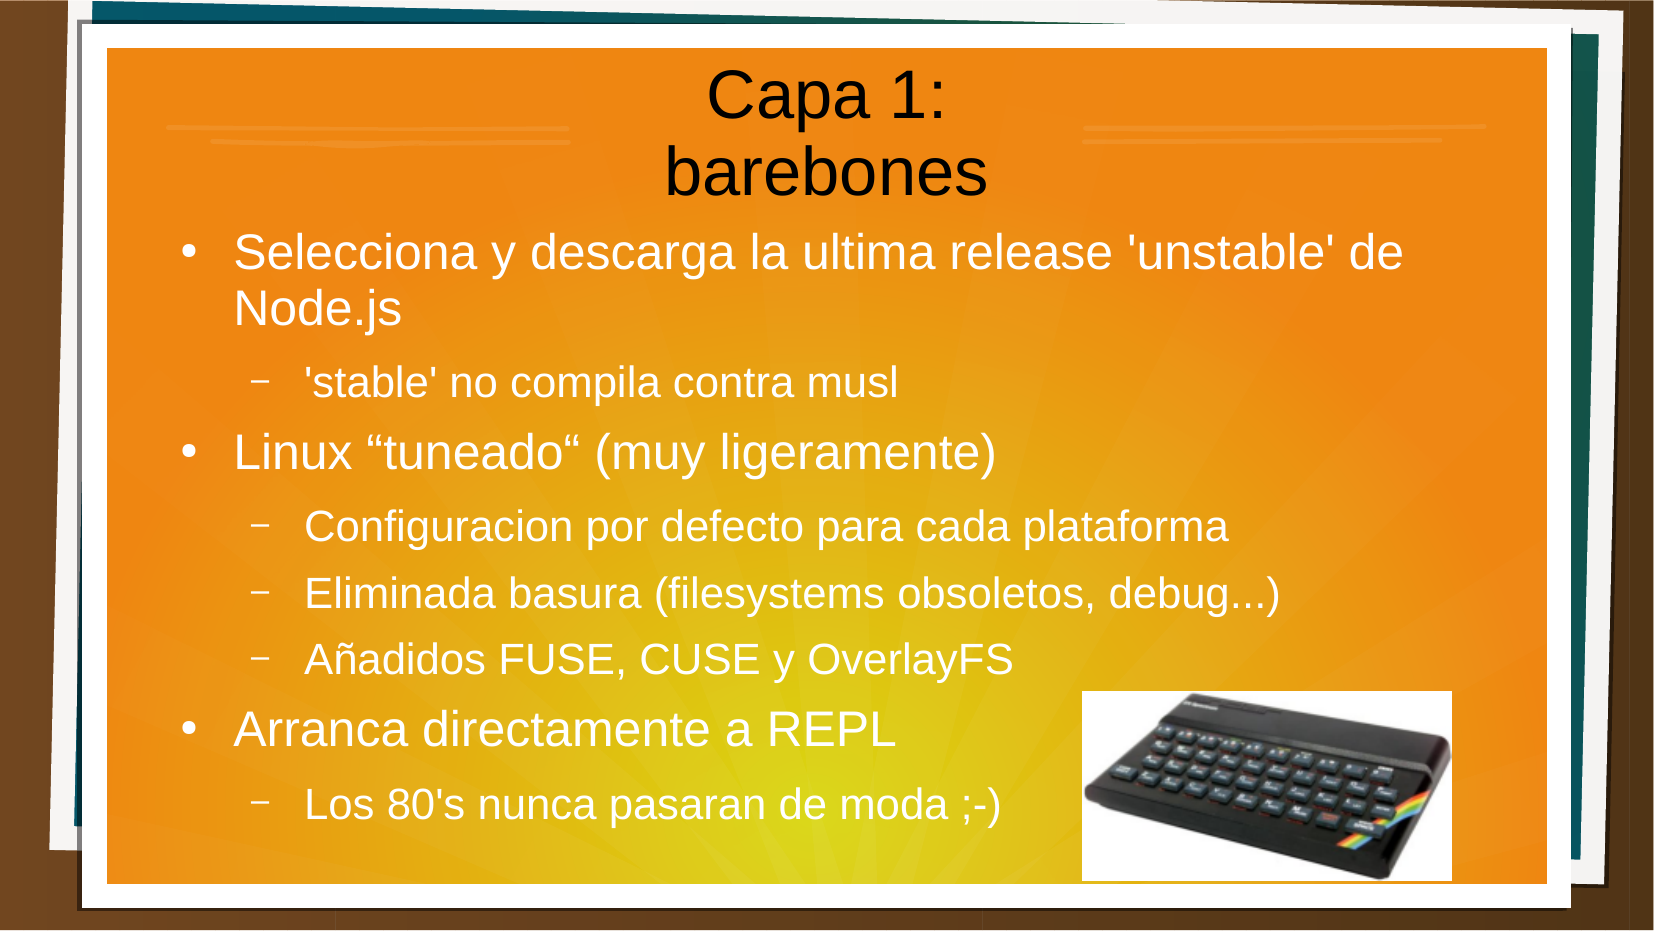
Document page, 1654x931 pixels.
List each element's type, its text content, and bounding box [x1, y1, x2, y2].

list Selecciona y descarga la ultima release 'unstable' de Node.js 'stable' no compila contra musl Linux “tuneado“ (muy ligeramente) Configuracion por defecto para cada plataforma Eliminada basura (filesystems obsoletos, debug...) Añadidos FUSE, CUSE y OverlayFS Arranca directamente a REPL Los 80's nunca pasaran de moda ;-) [162, 224, 1492, 931]
title Capa 1: barebones [566, 55, 1087, 210]
picture [1082, 691, 1452, 881]
